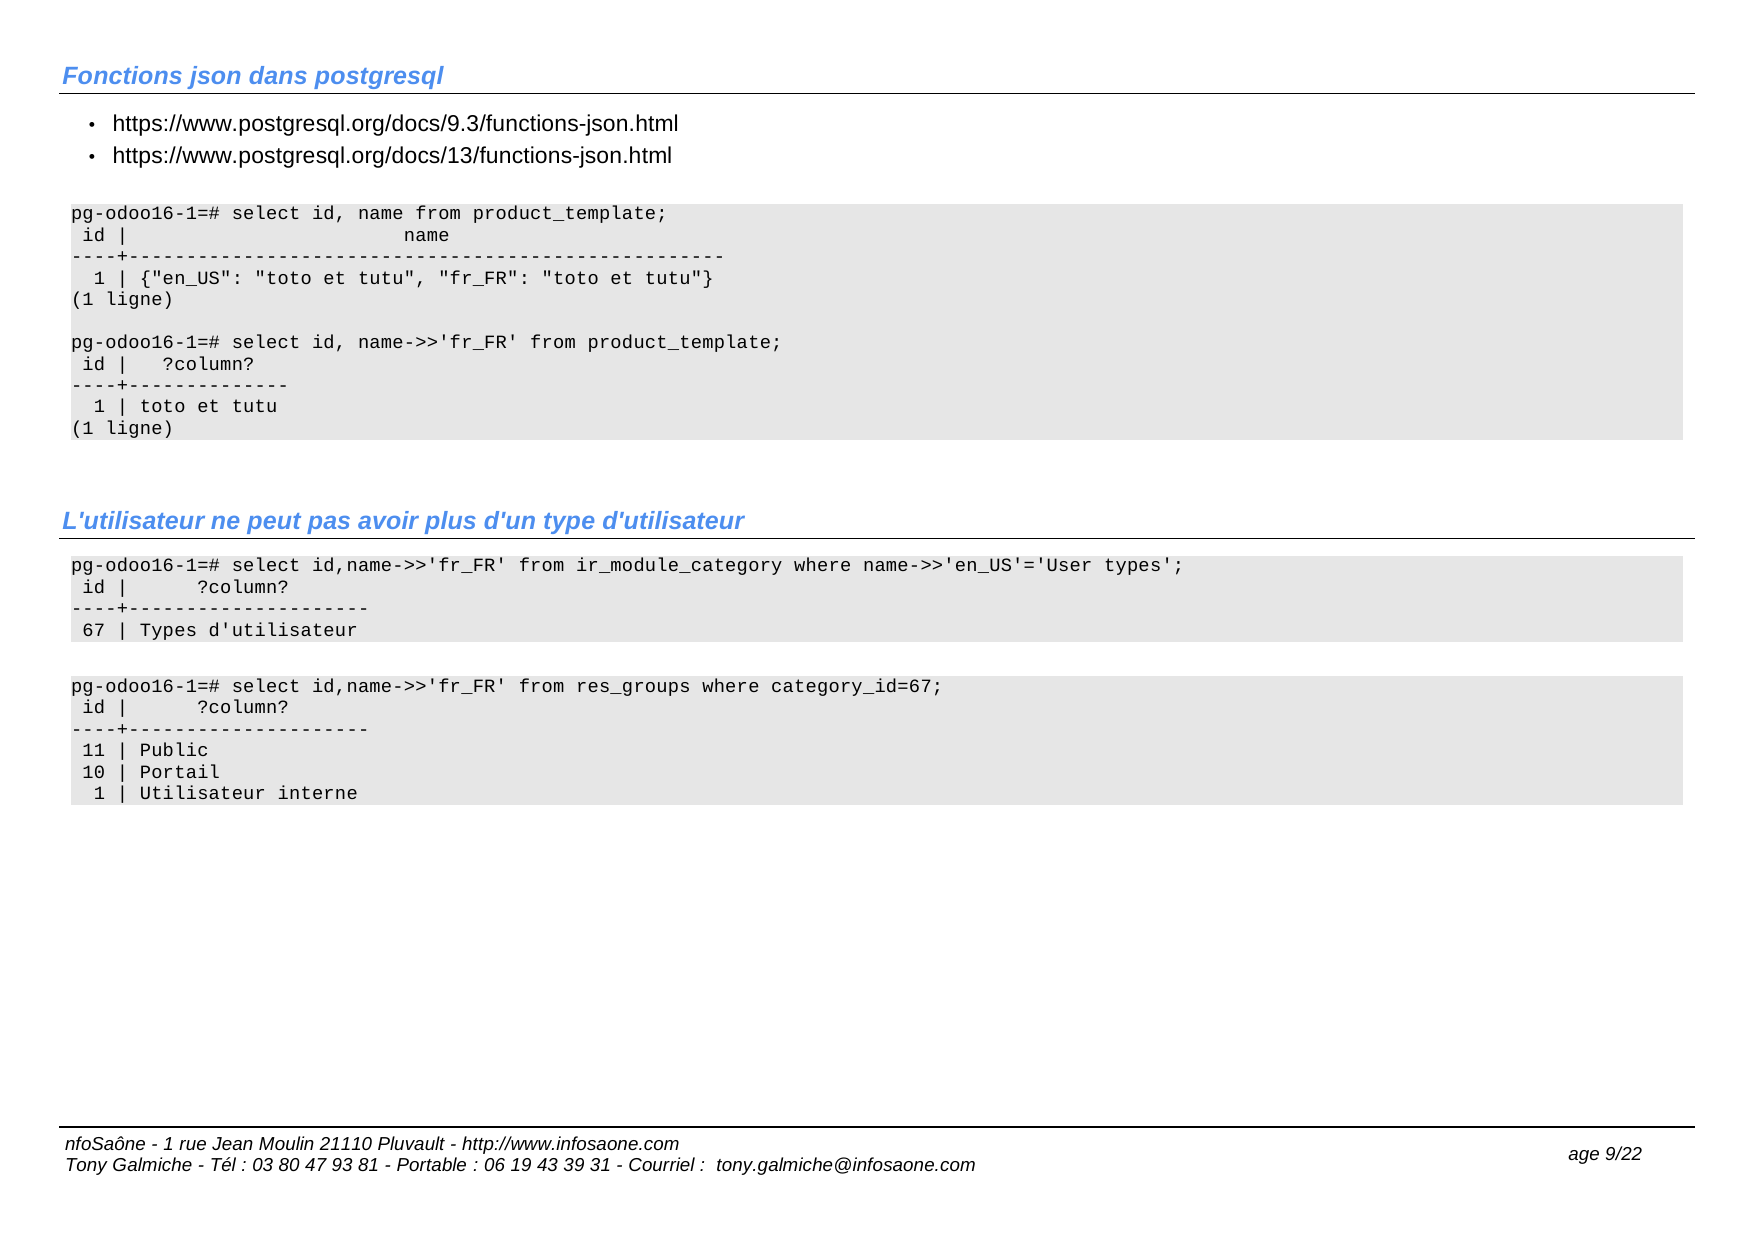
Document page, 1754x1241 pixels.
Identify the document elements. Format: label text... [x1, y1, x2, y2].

text pg-odoo16-1=# select id, name from product_template; [71, 204, 1683, 225]
text pg-odoo16-1=# select id, name->>'fr_FR' from product_template; [71, 332, 1683, 354]
text id | name [71, 225, 1683, 247]
text pg-odoo16-1=# select id,name->>'fr_FR' from ir_module_category where name->>'en_US'='User types'; [71, 556, 1683, 577]
text 11 | Public [71, 741, 1683, 762]
subtitle Fonctions json dans postgresql [59, 59, 1695, 93]
text id | ?column? [71, 577, 1683, 599]
list https://www.postgresql.org/docs/13/functions-json.html [88, 143, 1665, 169]
text ----+-------------- [71, 375, 1683, 397]
list https://www.postgresql.org/docs/9.3/functions-json.html [88, 111, 1665, 137]
text 1 | toto et tutu [71, 397, 1683, 418]
text ----+--------------------- [71, 719, 1683, 741]
subtitle L'utilisateur ne peut pas avoir plus d'un type d'utilisateur [59, 504, 1695, 538]
text ----+--------------------- [71, 599, 1683, 620]
text (1 ligne) [71, 289, 1683, 311]
text ----+---------------------------------------------------- [71, 247, 1683, 268]
text 10 | Portail [71, 762, 1683, 784]
text pg-odoo16-1=# select id,name->>'fr_FR' from res_groups where category_id=67; [71, 676, 1683, 698]
text id | ?column? [71, 354, 1683, 375]
text 1 | Utilisateur interne [71, 784, 1683, 805]
text (1 ligne) [71, 418, 1683, 440]
text id | ?column? [71, 698, 1683, 719]
text 1 | {"en_US": "toto et tutu", "fr_FR": "toto et tutu"} [71, 268, 1683, 289]
text 67 | Types d'utilisateur [71, 620, 1683, 642]
